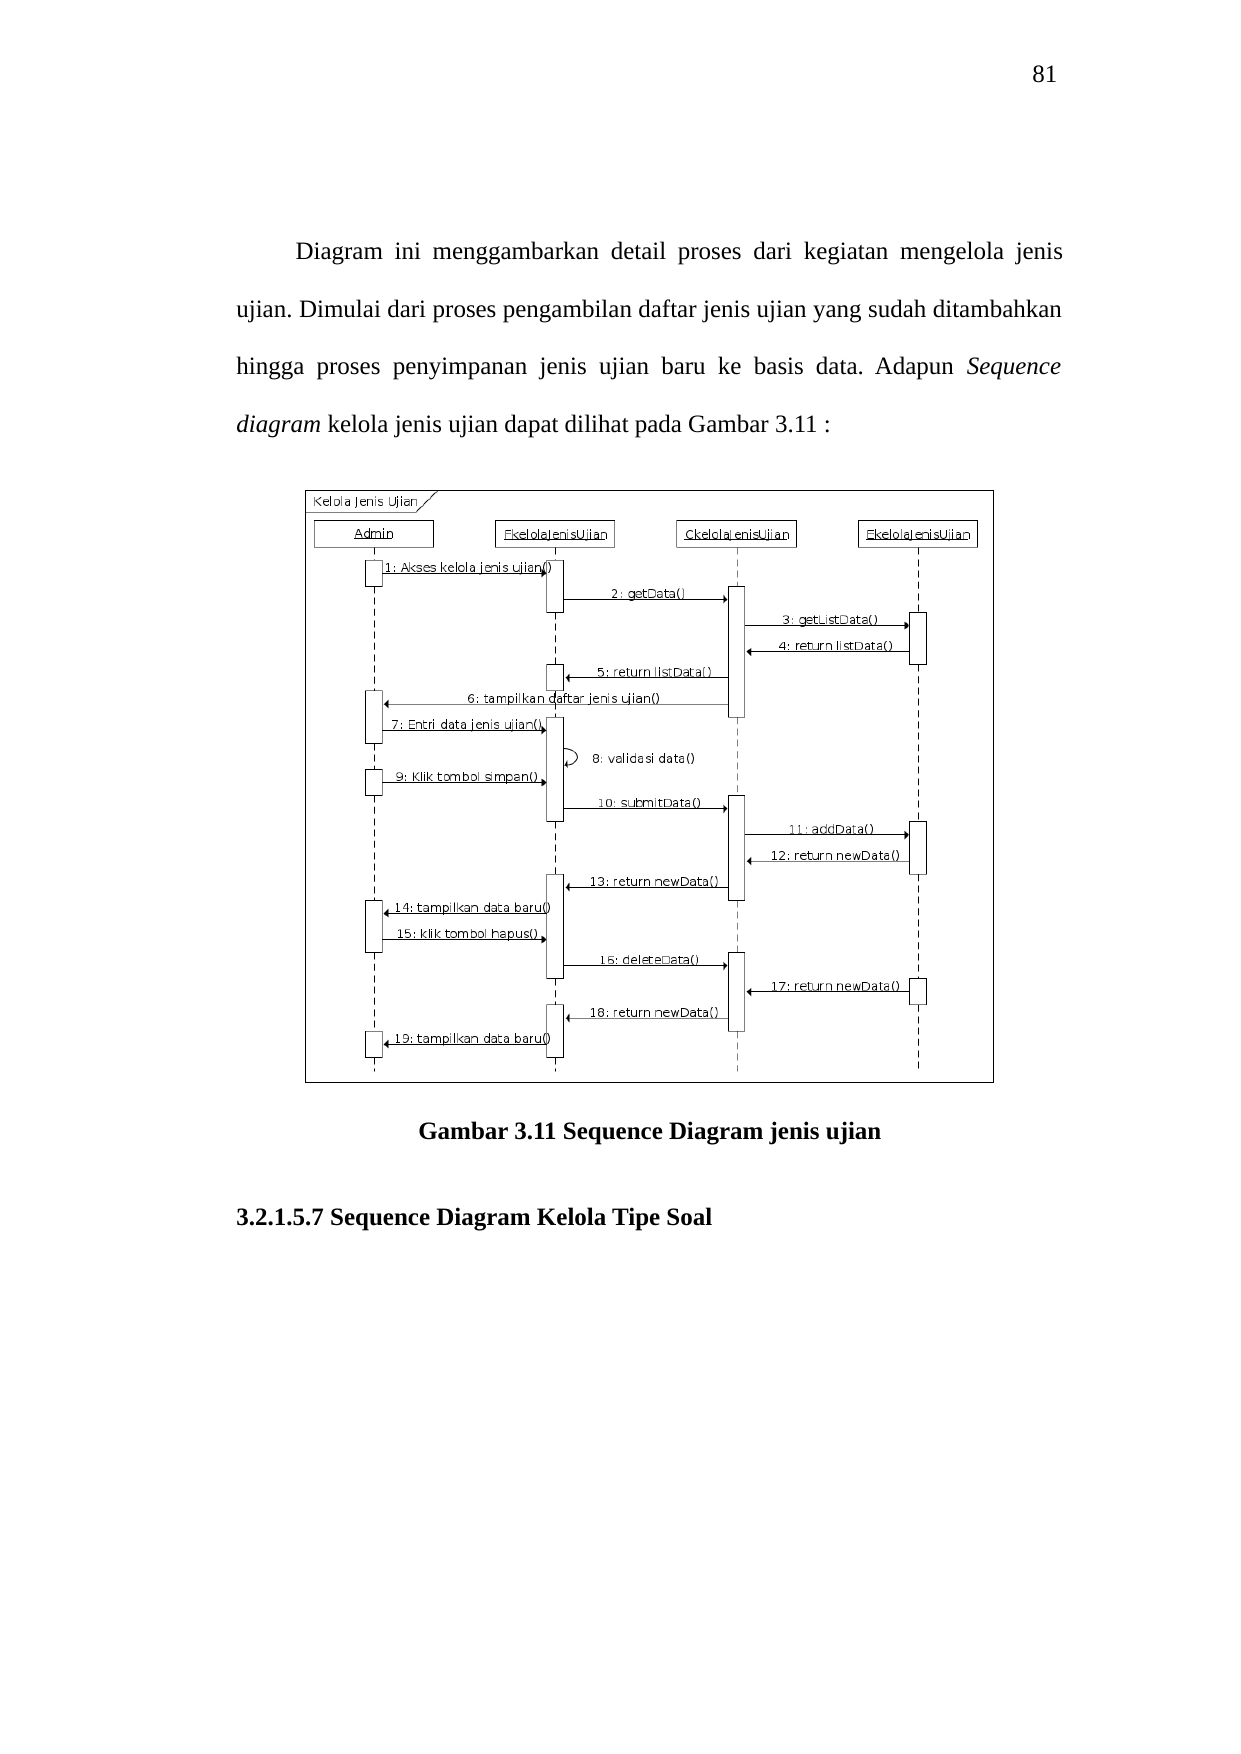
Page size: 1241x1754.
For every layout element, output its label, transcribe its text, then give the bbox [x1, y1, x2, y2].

text Gambar 3.11 Sequence Diagram jenis ujian [236, 1087, 1063, 1144]
text Diagram ini menggambarkan detail proses dari kegiatan mengelola jenis ujian. Dimulai dari proses pengambilan daftar jenis ujian yang sudah ditambahkan hingga proses penyimpanan jenis ujian baru ke basis data. Adapun Sequence diagram kelola jenis ujian dapat dilihat pada Gambar 3.11 : [236, 236, 1063, 437]
picture [301, 472, 998, 1087]
subtitle 3.2.1.5.7 Sequence Diagram Kelola Tipe Soal [236, 1202, 1063, 1231]
